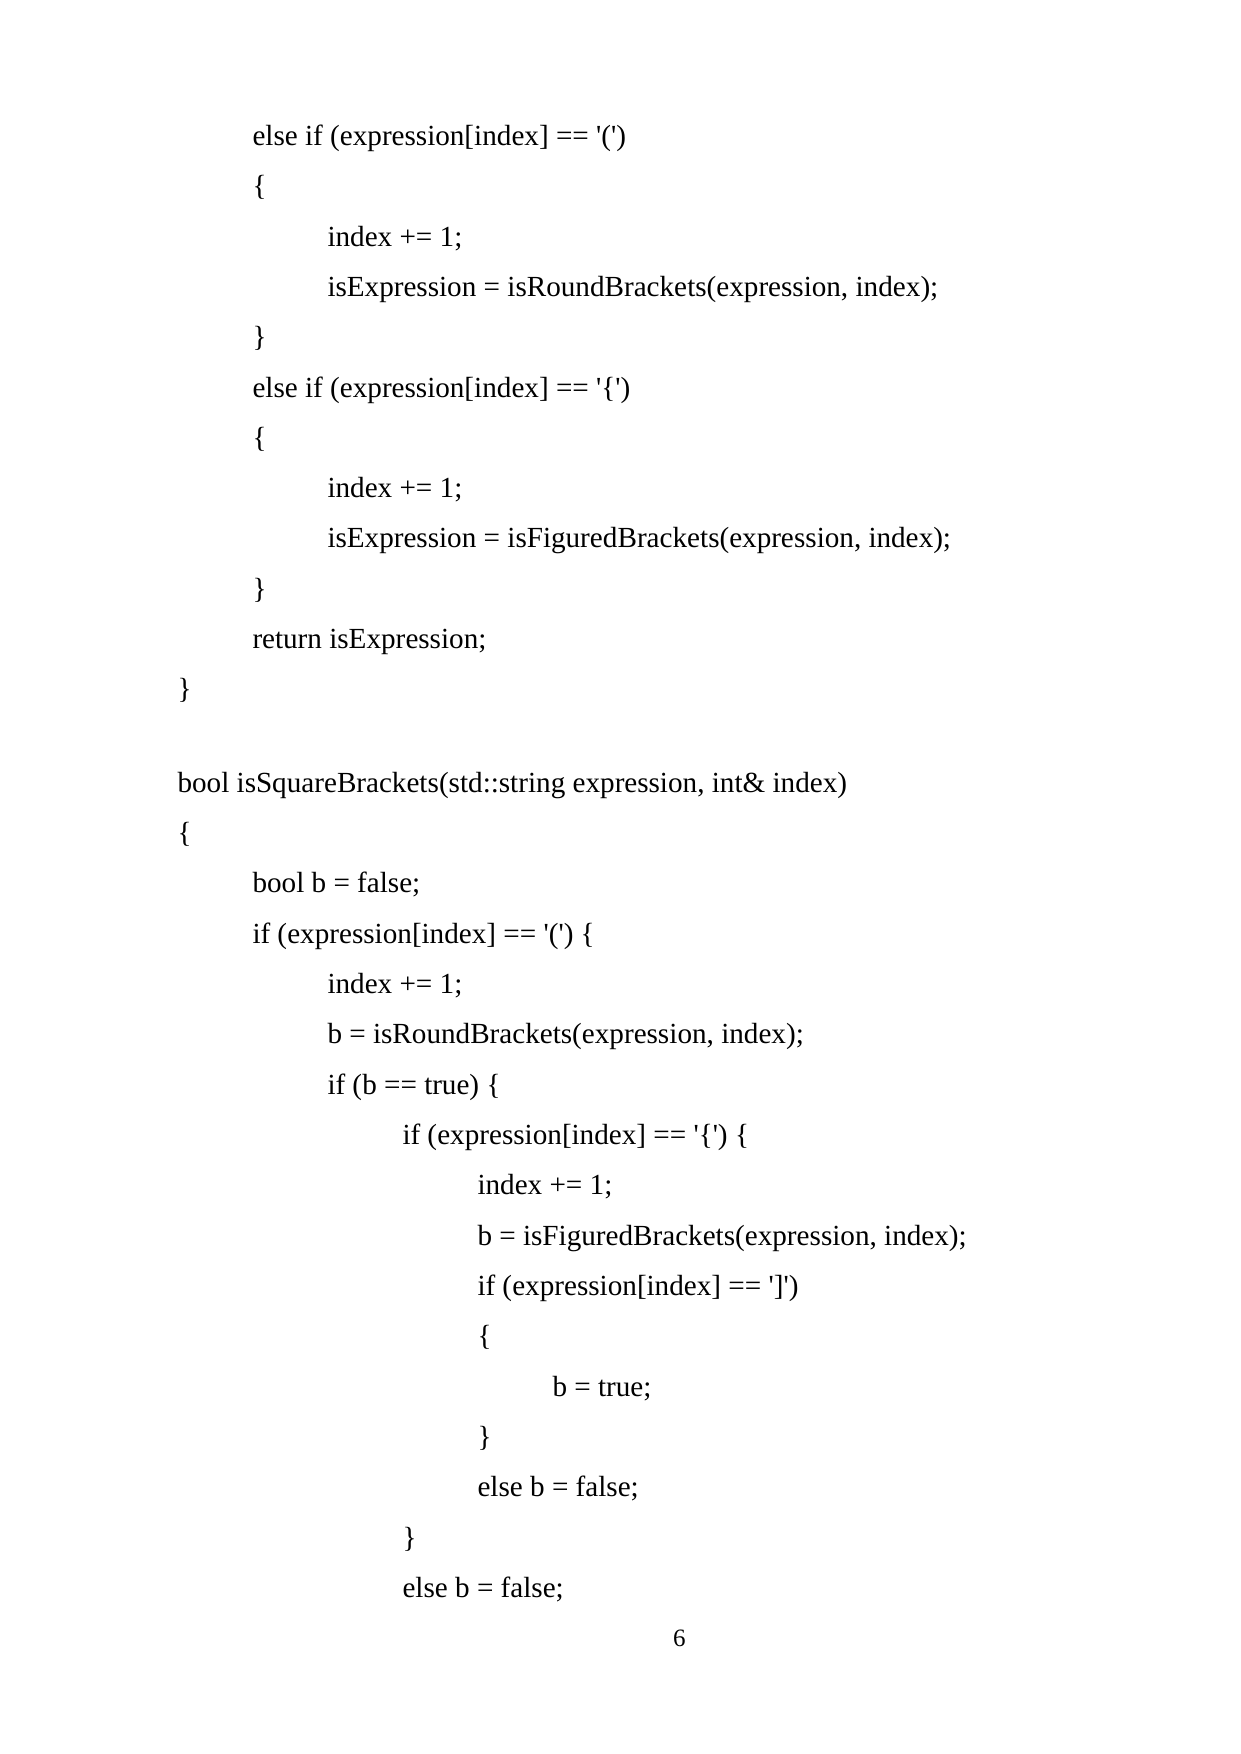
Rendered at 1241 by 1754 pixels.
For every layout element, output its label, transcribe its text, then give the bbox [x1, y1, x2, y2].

text } [177, 1520, 1181, 1553]
text { [177, 815, 1181, 849]
text { [177, 168, 1181, 202]
text } [177, 571, 1181, 604]
text { [177, 420, 1181, 453]
text isExpression = isFiguredBrackets(expression, index); [177, 521, 1181, 554]
text b = isRoundBrackets(expression, index); [177, 1017, 1181, 1050]
text bool b = false; [177, 866, 1181, 899]
text } [177, 319, 1181, 353]
text isExpression = isRoundBrackets(expression, index); [177, 269, 1181, 303]
text b = true; [177, 1369, 1181, 1402]
text { [177, 1318, 1181, 1352]
text else if (expression[index] == '(') [177, 118, 1181, 152]
text index += 1; [177, 219, 1181, 252]
text else b = false; [177, 1570, 1181, 1603]
text else b = false; [177, 1469, 1181, 1503]
text bool isSquareBrackets(std::string expression, int& index) [177, 765, 1181, 798]
text if (b == true) { [177, 1067, 1181, 1100]
text if (expression[index] == '(') { [177, 916, 1181, 949]
text index += 1; [177, 470, 1181, 504]
text index += 1; [177, 1167, 1181, 1201]
text b = isFiguredBrackets(expression, index); [177, 1218, 1181, 1251]
text if (expression[index] == ']') [177, 1268, 1181, 1302]
text } [177, 672, 1181, 705]
text else if (expression[index] == '{') [177, 370, 1181, 403]
text return isExpression; [177, 621, 1181, 655]
text if (expression[index] == '{') { [177, 1117, 1181, 1151]
text } [177, 1419, 1181, 1453]
text index += 1; [177, 966, 1181, 1000]
